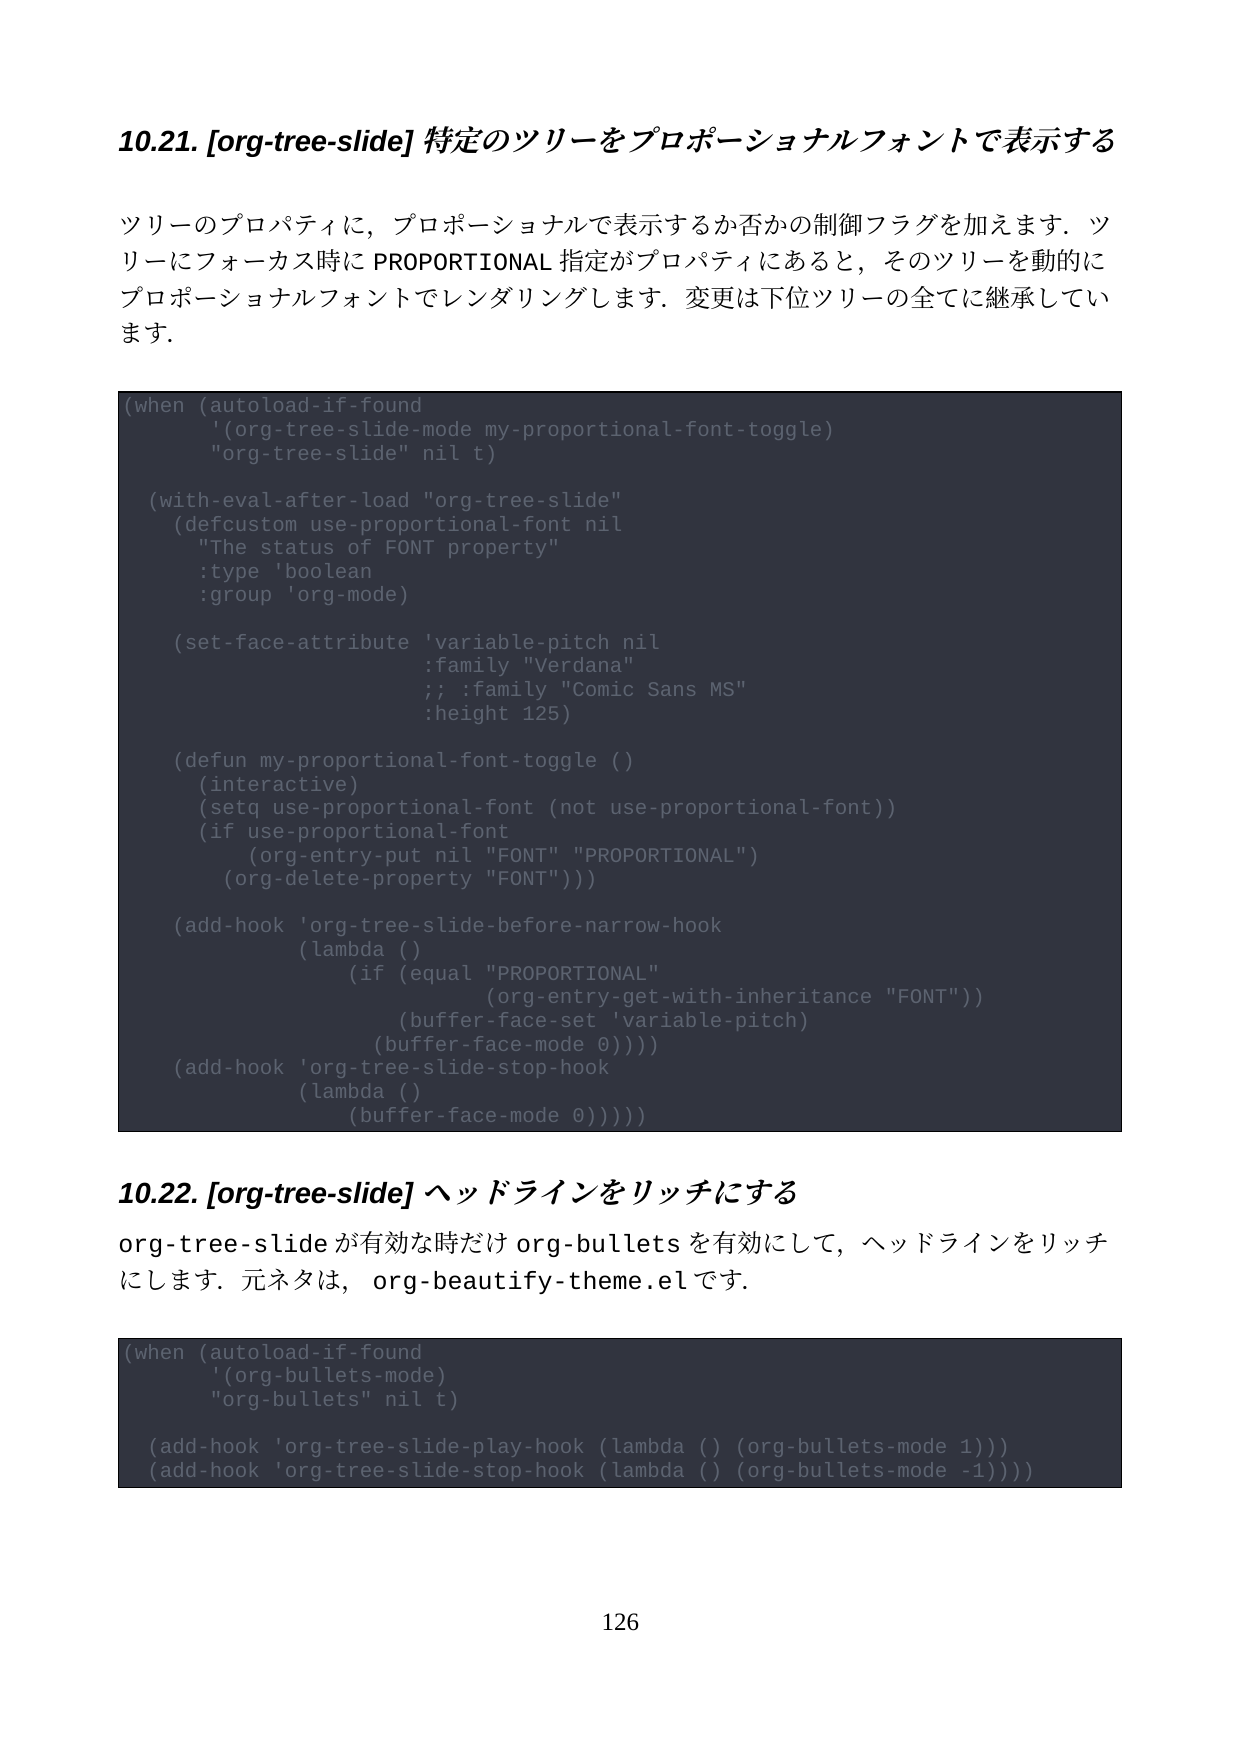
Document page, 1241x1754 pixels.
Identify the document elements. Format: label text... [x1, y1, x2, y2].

text (add-hook 'org-tree-slide-stop-hook [119, 1053, 1121, 1077]
text (add-hook 'org-tree-slide-before-narrow-hook [119, 912, 1121, 935]
text (buffer-face-set 'variable-pitch) [119, 1006, 1121, 1030]
text "org-tree-slide" nil t) [119, 439, 1121, 462]
text ツリーのプロパティに，プロポーショナルで表示するか否かの制御フラグを加えます．ツリーにフォーカス時に PROPORTIONAL 指定がプロパティにあると，そのツリーを動的にプロポーショナルフォントでレンダリングします．変更は下位ツリーの全てに継承しています． [118, 206, 1122, 379]
text (with-eval-after-load "org-tree-slide" [119, 486, 1121, 509]
text (buffer-face-mode 0))))) [119, 1101, 1121, 1131]
subtitle [org-tree-slide] 特定のツリーをプロポーショナルフォントで表示する [118, 118, 1122, 193]
text (interactive) [119, 770, 1121, 793]
text (lambda () [119, 1077, 1121, 1101]
text :family "Verdana" [119, 651, 1121, 675]
text org-tree-slide が有効な時だけ org-bullets を有効にして，ヘッドラインをリッチにします．元ネタは， org-beautify-theme.el です． [118, 1224, 1122, 1325]
text (when (autoload-if-found [119, 393, 1121, 415]
text (add-hook 'org-tree-slide-stop-hook (lambda () (org-bullets-mode -1)))) [119, 1456, 1121, 1487]
text (when (autoload-if-found [119, 1339, 1121, 1361]
text (buffer-face-mode 0)))) [119, 1030, 1121, 1053]
text '(org-tree-slide-mode my-proportional-font-toggle) [119, 415, 1121, 439]
text (set-face-attribute 'variable-pitch nil [119, 628, 1121, 651]
text (lambda () [119, 935, 1121, 959]
text (if use-proportional-font [119, 817, 1121, 841]
text (org-entry-get-with-inheritance "FONT")) [119, 982, 1121, 1006]
text (org-delete-property "FONT"))) [119, 864, 1121, 888]
text (setq use-proportional-font (not use-proportional-font)) [119, 793, 1121, 817]
text (defun my-proportional-font-toggle () [119, 746, 1121, 770]
text ;; :family "Comic Sans MS" [119, 675, 1121, 699]
text :group 'org-mode) [119, 581, 1121, 604]
text "The status of FONT property" [119, 533, 1121, 557]
text "org-bullets" nil t) [119, 1385, 1121, 1409]
text '(org-bullets-mode) [119, 1361, 1121, 1385]
text :height 125) [119, 699, 1121, 722]
text (add-hook 'org-tree-slide-play-hook (lambda () (org-bullets-mode 1))) [119, 1432, 1121, 1456]
text :type 'boolean [119, 557, 1121, 581]
text (org-entry-put nil "FONT" "PROPORTIONAL") [119, 841, 1121, 864]
text (defcustom use-proportional-font nil [119, 509, 1121, 533]
text (if (equal "PROPORTIONAL" [119, 959, 1121, 982]
subtitle [org-tree-slide] ヘッドラインをリッチにする [118, 1170, 1122, 1212]
